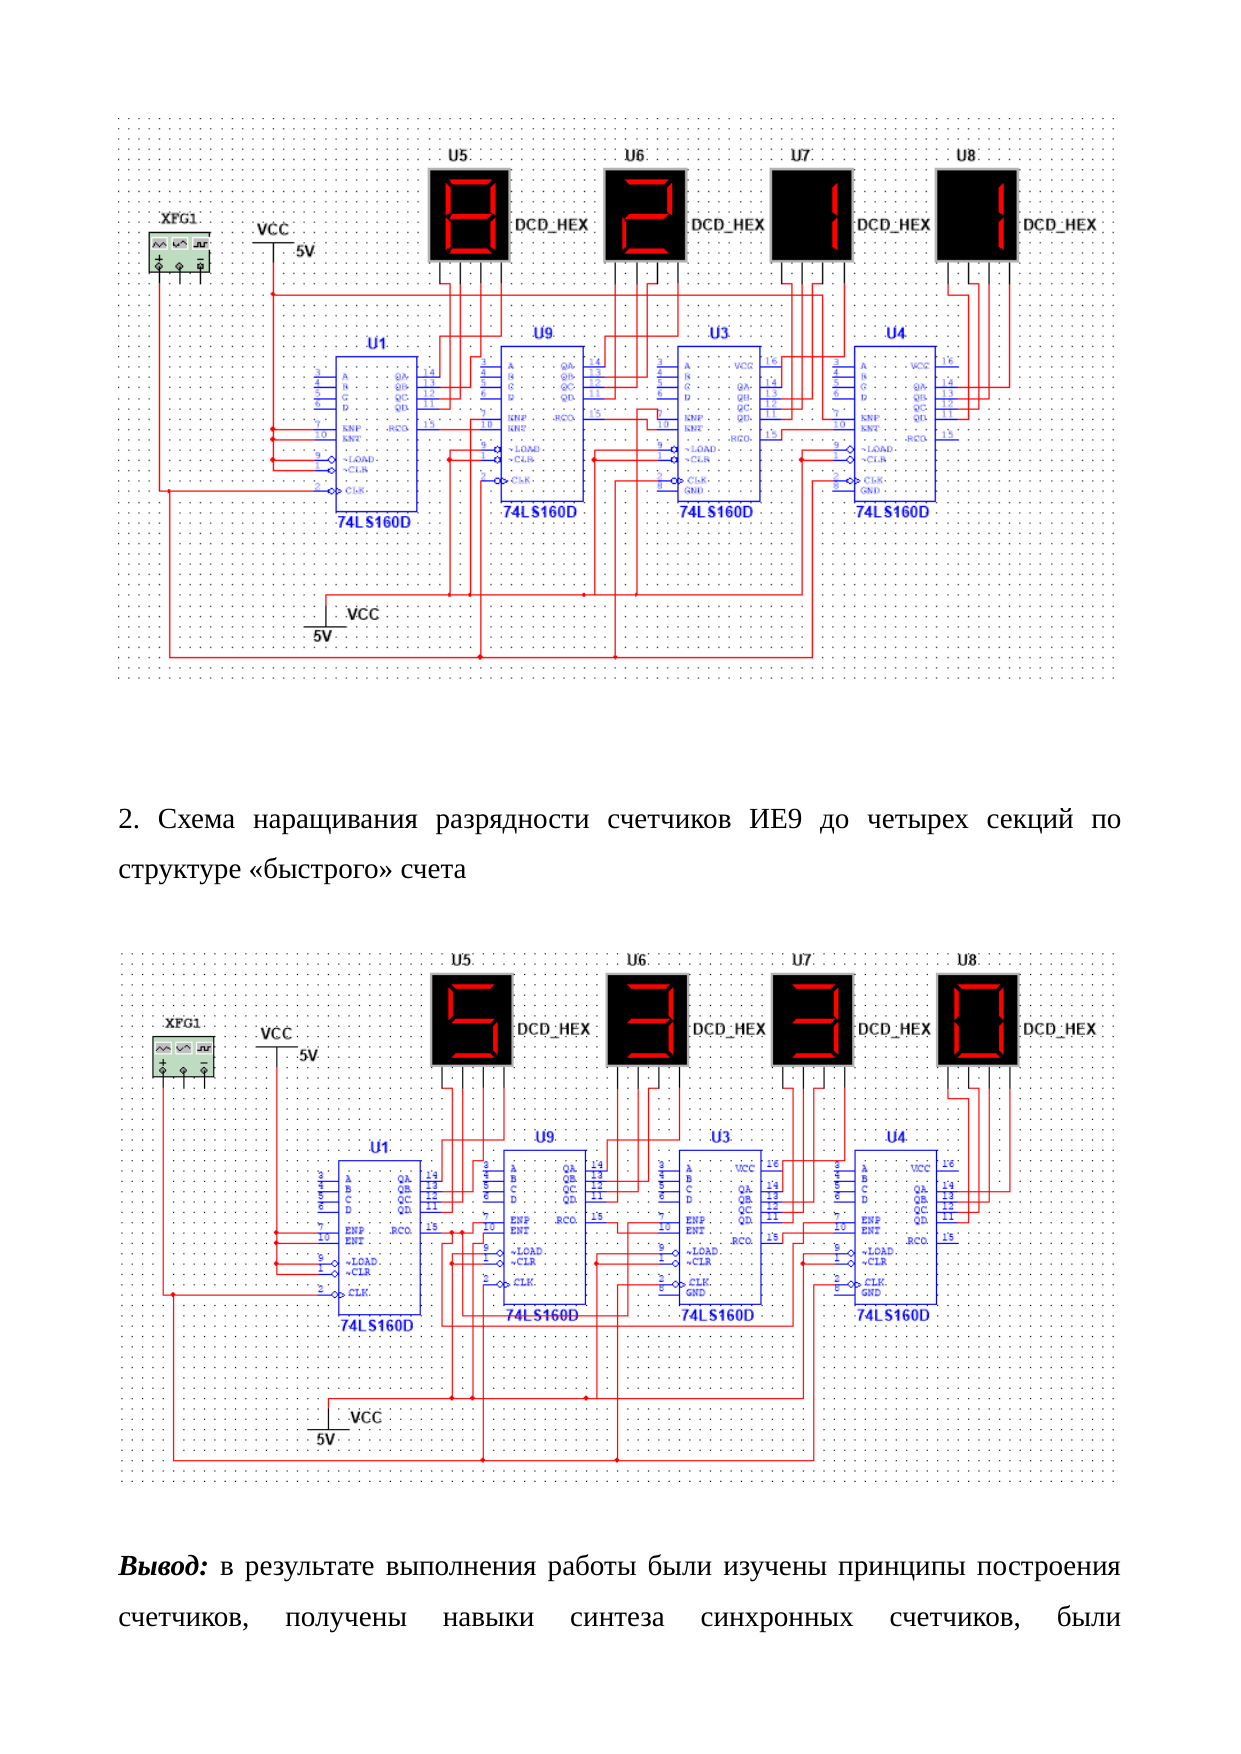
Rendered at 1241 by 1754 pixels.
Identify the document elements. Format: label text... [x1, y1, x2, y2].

picture [118, 118, 1123, 684]
text 2. Схема наращивания разрядности счетчиков ИЕ9 до четырех секций по структуре «быстрого» счета [118, 801, 1122, 885]
picture [118, 951, 1123, 1482]
text Вывод: в результате выполнения работы были изучены принципы построения счетчиков, получены навыки синтеза синхронных счетчиков, были [118, 1548, 1122, 1632]
